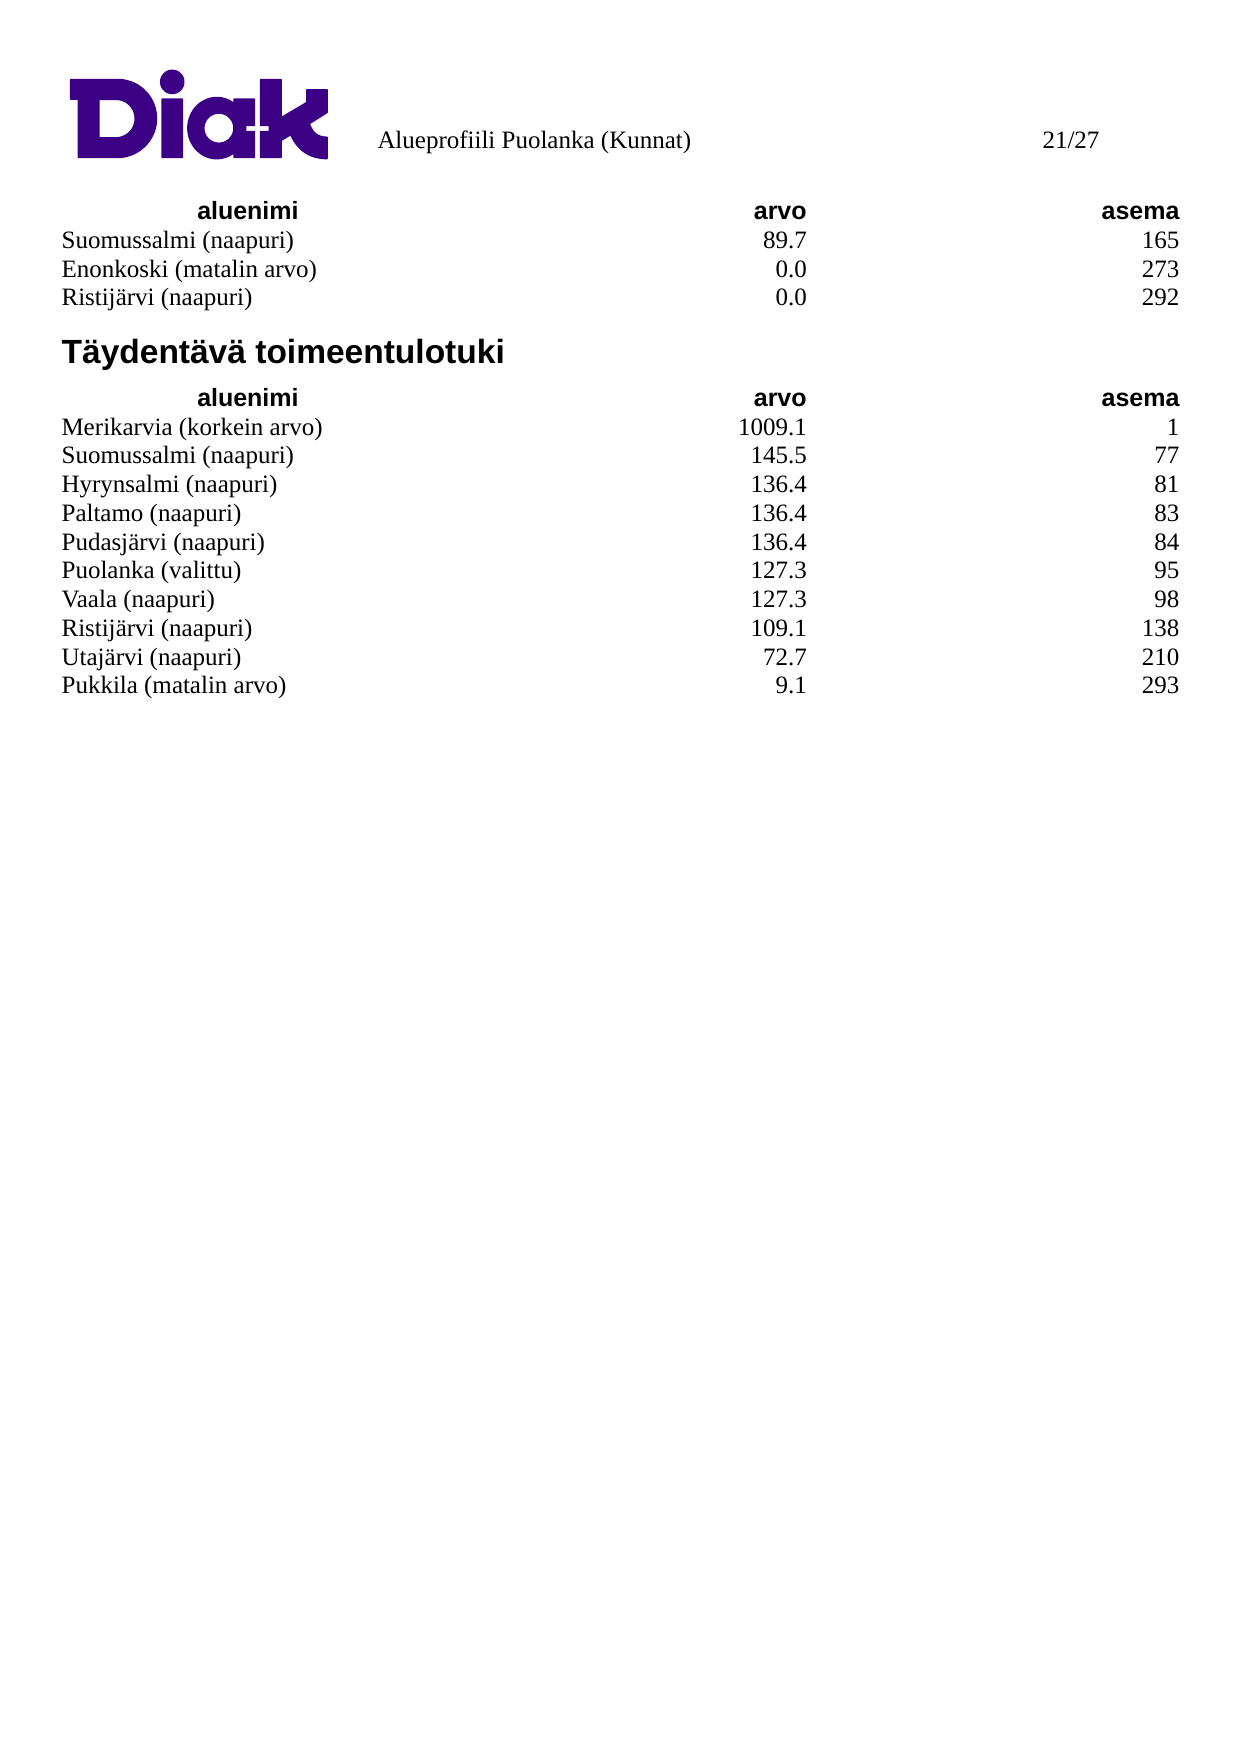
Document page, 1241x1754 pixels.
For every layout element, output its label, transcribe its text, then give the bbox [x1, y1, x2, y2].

table_header arvo [434, 196, 806, 225]
table_cell Enonkoski (matalin arvo) [61, 254, 434, 282]
table_cell 98 [806, 584, 1179, 613]
table_header arvo [434, 383, 806, 412]
table_cell 109.1 [434, 613, 806, 642]
table_cell Pukkila (matalin arvo) [61, 671, 434, 699]
table_cell 0.0 [434, 254, 806, 282]
table_cell 83 [806, 498, 1179, 527]
table_cell Utajärvi (naapuri) [61, 642, 434, 671]
table_cell 1 [806, 412, 1179, 441]
table_cell 89.7 [434, 225, 806, 254]
table_cell 136.4 [434, 498, 806, 527]
table_cell Hyrynsalmi (naapuri) [61, 469, 434, 498]
table_cell 210 [806, 642, 1179, 671]
table_cell 293 [806, 671, 1179, 699]
table_cell Vaala (naapuri) [61, 584, 434, 613]
table_cell 138 [806, 613, 1179, 642]
table_cell 72.7 [434, 642, 806, 671]
table_header asema [806, 196, 1179, 225]
table_cell Paltamo (naapuri) [61, 498, 434, 527]
table_cell 77 [806, 441, 1179, 469]
table_cell 136.4 [434, 527, 806, 556]
table_cell 9.1 [434, 671, 806, 699]
table_cell 1009.1 [434, 412, 806, 441]
table_cell 145.5 [434, 441, 806, 469]
table_cell 81 [806, 469, 1179, 498]
table_header aluenimi [61, 196, 434, 225]
table_cell 292 [806, 283, 1179, 311]
table_cell 0.0 [434, 283, 806, 311]
table_cell 84 [806, 527, 1179, 556]
table_cell Puolanka (valittu) [61, 556, 434, 584]
table_cell Merikarvia (korkein arvo) [61, 412, 434, 441]
table_cell Pudasjärvi (naapuri) [61, 527, 434, 556]
table_cell 127.3 [434, 556, 806, 584]
table_header aluenimi [61, 383, 434, 412]
table_cell 127.3 [434, 584, 806, 613]
table_cell 136.4 [434, 469, 806, 498]
table_cell Ristijärvi (naapuri) [61, 283, 434, 311]
subtitle Täydentävä toimeentulotuki [61, 332, 1179, 371]
table_header asema [806, 383, 1179, 412]
table_cell Suomussalmi (naapuri) [61, 225, 434, 254]
table_cell 165 [806, 225, 1179, 254]
table_cell Suomussalmi (naapuri) [61, 441, 434, 469]
table_cell 273 [806, 254, 1179, 282]
table_cell 95 [806, 556, 1179, 584]
table_cell Ristijärvi (naapuri) [61, 613, 434, 642]
